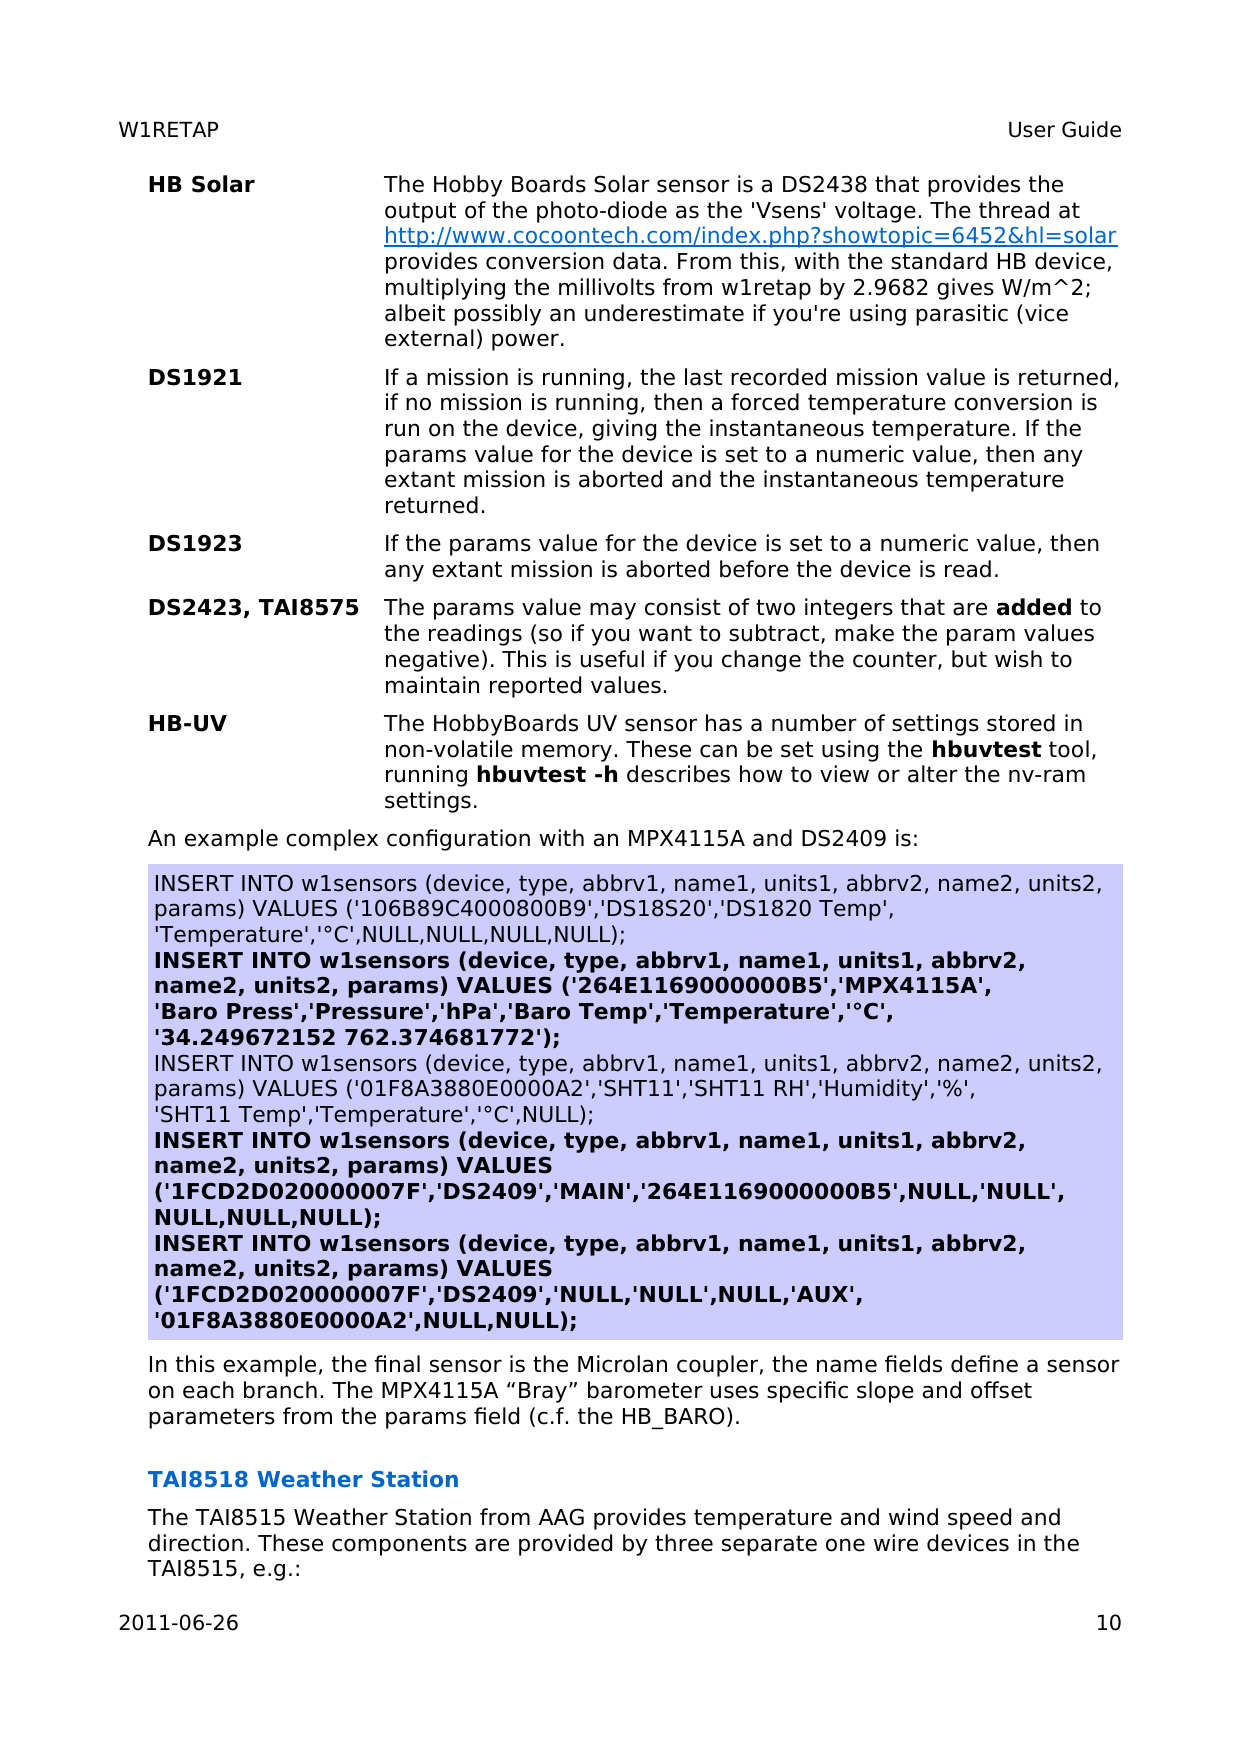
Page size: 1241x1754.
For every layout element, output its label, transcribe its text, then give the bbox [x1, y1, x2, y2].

text An example complex configuration with an MPX4115A and DS2409 is: [148, 826, 1122, 852]
subtitle TAI8518 Weather Station [148, 1467, 1122, 1492]
text The TAI8515 Weather Station from AAG provides temperature and wind speed and direction. These components are provided by three separate one wire devices in the TAI8515, e.g.: [148, 1505, 1122, 1582]
text In this example, the final sensor is the Microlan coupler, the name fields define a sensor on each branch. The MPX4115A “Bray” barometer uses specific slope and offset parameters from the params field (c.f. the HB_BARO). [148, 1352, 1122, 1429]
text INSERT INTO w1sensors (device, type, abbrv1, name1, units1, abbrv2, name2, units2, params) VALUES ('106B89C4000800B9','DS18S20','DS1820 Temp', 'Temperature','°C',NULL,NULL,NULL,NULL); INSERT INTO w1sensors (device, type, abbrv1, name1, units1, abbrv2, name2, units2, params) VALUES ('264E1169000000B5','MPX4115A', 'Baro Press','Pressure','hPa','Baro Temp','Temperature','°C', '34.249672152 762.374681772'); INSERT INTO w1sensors (device, type, abbrv1, name1, units1, abbrv2, name2, units2, params) VALUES ('01F8A3880E0000A2','SHT11','SHT11 RH','Humidity','%', 'SHT11 Temp','Temperature','°C',NULL); INSERT INTO w1sensors (device, type, abbrv1, name1, units1, abbrv2, name2, units2, params) VALUES ('1FCD2D020000007F','DS2409','MAIN','264E1169000000B5',NULL,'NULL', NULL,NULL,NULL); INSERT INTO w1sensors (device, type, abbrv1, name1, units1, abbrv2, name2, units2, params) VALUES ('1FCD2D020000007F','DS2409','NULL,'NULL',NULL,'AUX', '01F8A3880E0000A2',NULL,NULL); [149, 865, 1122, 1339]
list HB Solar The Hobby Boards Solar sensor is a DS2438 that provides the output of the photo-diode as the 'Vsens' voltage. The thread at http://www.cocoontech.com/index.php?showtopic=6452&hl=solar provides conversion data. From this, with the standard HB device, multiplying the millivolts from w1retap by 2.9682 gives W/m^2; albeit possibly an underestimate if you're using parasitic (vice external) power. [148, 172, 1122, 352]
list HB-UV The HobbyBoards UV sensor has a number of settings stored in non-volatile memory. These can be set using the hbuvtest tool, running hbuvtest -h describes how to view or alter the nv-ram settings. [148, 711, 1122, 814]
list DS1921 If a mission is running, the last recorded mission value is returned, if no mission is running, then a forced temperature conversion is run on the device, giving the instantaneous temperature. If the params value for the device is set to a numeric value, then any extant mission is aborted and the instantaneous temperature returned. [148, 364, 1122, 519]
list DS1923 If the params value for the device is set to a numeric value, then any extant mission is aborted before the device is read. [148, 531, 1122, 583]
list DS2423, TAI8575 The params value may consist of two integers that are added to the readings (so if you want to subtract, make the param values negative). This is useful if you change the counter, but wish to maintain reported values. [148, 595, 1122, 698]
